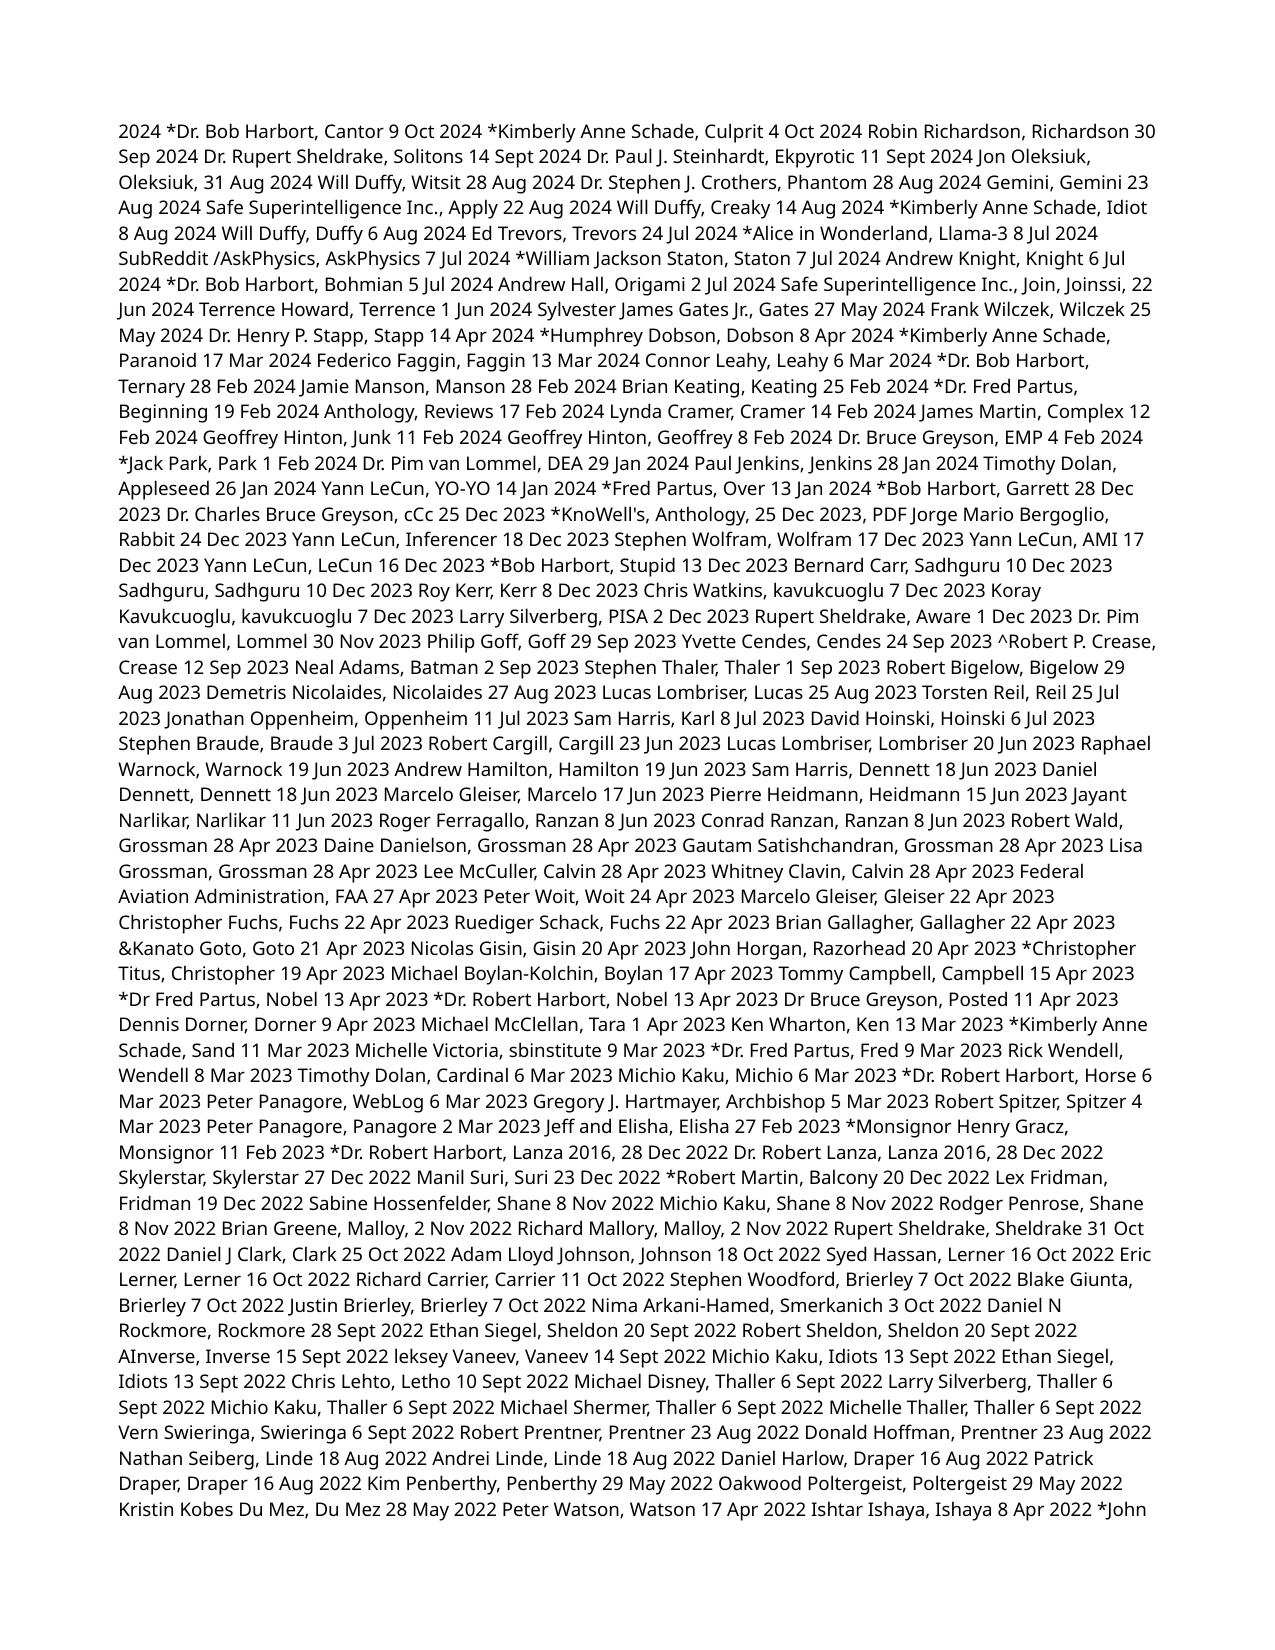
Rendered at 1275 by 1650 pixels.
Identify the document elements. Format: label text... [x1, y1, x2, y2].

text 2024 *Dr. Bob Harbort, Cantor 9 Oct 2024 *Kimberly Anne Schade, Culprit 4 Oct 2024 Robin Richardson, Richardson 30 Sep 2024 Dr. Rupert Sheldrake, Solitons 14 Sept 2024 Dr. Paul J. Steinhardt, Ekpyrotic 11 Sept 2024 Jon Oleksiuk, Oleksiuk, 31 Aug 2024 Will Duffy, Witsit 28 Aug 2024 Dr. Stephen J. Crothers, Phantom 28 Aug 2024 Gemini, Gemini 23 Aug 2024 Safe Superintelligence Inc., Apply 22 Aug 2024 Will Duffy, Creaky 14 Aug 2024 *Kimberly Anne Schade, Idiot 8 Aug 2024 Will Duffy, Duffy 6 Aug 2024 Ed Trevors, Trevors 24 Jul 2024 *Alice in Wonderland, Llama-3 8 Jul 2024 SubReddit /AskPhysics, AskPhysics 7 Jul 2024 *William Jackson Staton, Staton 7 Jul 2024 Andrew Knight, Knight 6 Jul 2024 *Dr. Bob Harbort, Bohmian 5 Jul 2024 Andrew Hall, Origami 2 Jul 2024 Safe Superintelligence Inc., Join, Joinssi, 22 Jun 2024 Terrence Howard, Terrence 1 Jun 2024 Sylvester James Gates Jr., Gates 27 May 2024 Frank Wilczek, Wilczek 25 May 2024 Dr. Henry P. Stapp, Stapp 14 Apr 2024 *Humphrey Dobson, Dobson 8 Apr 2024 *Kimberly Anne Schade, Paranoid 17 Mar 2024 Federico Faggin, Faggin 13 Mar 2024 Connor Leahy, Leahy 6 Mar 2024 *Dr. Bob Harbort, Ternary 28 Feb 2024 Jamie Manson, Manson 28 Feb 2024 Brian Keating, Keating 25 Feb 2024 *Dr. Fred Partus, Beginning 19 Feb 2024 Anthology, Reviews 17 Feb 2024 Lynda Cramer, Cramer 14 Feb 2024 James Martin, Complex 12 Feb 2024 Geoffrey Hinton, Junk 11 Feb 2024 Geoffrey Hinton, Geoffrey 8 Feb 2024 Dr. Bruce Greyson, EMP 4 Feb 2024 *Jack Park, Park 1 Feb 2024 Dr. Pim van Lommel, DEA 29 Jan 2024 Paul Jenkins, Jenkins 28 Jan 2024 Timothy Dolan, Appleseed 26 Jan 2024 Yann LeCun, YO-YO 14 Jan 2024 *Fred Partus, Over 13 Jan 2024 *Bob Harbort, Garrett 28 Dec 2023 Dr. Charles Bruce Greyson, cCc 25 Dec 2023 *KnoWell's, Anthology, 25 Dec 2023, PDF Jorge Mario Bergoglio, Rabbit 24 Dec 2023 Yann LeCun, Inferencer 18 Dec 2023 Stephen Wolfram, Wolfram 17 Dec 2023 Yann LeCun, AMI 17 Dec 2023 Yann LeCun, LeCun 16 Dec 2023 *Bob Harbort, Stupid 13 Dec 2023 Bernard Carr, Sadhguru 10 Dec 2023 Sadhguru, Sadhguru 10 Dec 2023 Roy Kerr, Kerr 8 Dec 2023 Chris Watkins, kavukcuoglu 7 Dec 2023 Koray Kavukcuoglu, kavukcuoglu 7 Dec 2023 Larry Silverberg, PISA 2 Dec 2023 Rupert Sheldrake, Aware 1 Dec 2023 Dr. Pim van Lommel, Lommel 30 Nov 2023 Philip Goff, Goff 29 Sep 2023 Yvette Cendes, Cendes 24 Sep 2023 ^Robert P. Crease, Crease 12 Sep 2023 Neal Adams, Batman 2 Sep 2023 Stephen Thaler, Thaler 1 Sep 2023 Robert Bigelow, Bigelow 29 Aug 2023 Demetris Nicolaides, Nicolaides 27 Aug 2023 Lucas Lombriser, Lucas 25 Aug 2023 Torsten Reil, Reil 25 Jul 2023 Jonathan Oppenheim, Oppenheim 11 Jul 2023 Sam Harris, Karl 8 Jul 2023 David Hoinski, Hoinski 6 Jul 2023 Stephen Braude, Braude 3 Jul 2023 Robert Cargill, Cargill 23 Jun 2023 Lucas Lombriser, Lombriser 20 Jun 2023 Raphael Warnock, Warnock 19 Jun 2023 Andrew Hamilton, Hamilton 19 Jun 2023 Sam Harris, Dennett 18 Jun 2023 Daniel Dennett, Dennett 18 Jun 2023 Marcelo Gleiser, Marcelo 17 Jun 2023 Pierre Heidmann, Heidmann 15 Jun 2023 Jayant Narlikar, Narlikar 11 Jun 2023 Roger Ferragallo, Ranzan 8 Jun 2023 Conrad Ranzan, Ranzan 8 Jun 2023 Robert Wald, Grossman 28 Apr 2023 Daine Danielson, Grossman 28 Apr 2023 Gautam Satishchandran, Grossman 28 Apr 2023 Lisa Grossman, Grossman 28 Apr 2023 Lee McCuller, Calvin 28 Apr 2023 Whitney Clavin, Calvin 28 Apr 2023 Federal Aviation Administration, FAA 27 Apr 2023 Peter Woit, Woit 24 Apr 2023 Marcelo Gleiser, Gleiser 22 Apr 2023 Christopher Fuchs, Fuchs 22 Apr 2023 Ruediger Schack, Fuchs 22 Apr 2023 Brian Gallagher, Gallagher 22 Apr 2023 &Kanato Goto, Goto 21 Apr 2023 Nicolas Gisin, Gisin 20 Apr 2023 John Horgan, Razorhead 20 Apr 2023 *Christopher Titus, Christopher 19 Apr 2023 Michael Boylan-Kolchin, Boylan 17 Apr 2023 Tommy Campbell, Campbell 15 Apr 2023 *Dr Fred Partus, Nobel 13 Apr 2023 *Dr. Robert Harbort, Nobel 13 Apr 2023 Dr Bruce Greyson, Posted 11 Apr 2023 Dennis Dorner, Dorner 9 Apr 2023 Michael McClellan, Tara 1 Apr 2023 Ken Wharton, Ken 13 Mar 2023 *Kimberly Anne Schade, Sand 11 Mar 2023 Michelle Victoria, sbinstitute 9 Mar 2023 *Dr. Fred Partus, Fred 9 Mar 2023 Rick Wendell, Wendell 8 Mar 2023 Timothy Dolan, Cardinal 6 Mar 2023 Michio Kaku, Michio 6 Mar 2023 *Dr. Robert Harbort, Horse 6 Mar 2023 Peter Panagore, WebLog 6 Mar 2023 Gregory J. Hartmayer, Archbishop 5 Mar 2023 Robert Spitzer, Spitzer 4 Mar 2023 Peter Panagore, Panagore 2 Mar 2023 Jeff and Elisha, Elisha 27 Feb 2023 *Monsignor Henry Gracz, Monsignor 11 Feb 2023 *Dr. Robert Harbort, Lanza 2016, 28 Dec 2022 Dr. Robert Lanza, Lanza 2016, 28 Dec 2022 Skylerstar, Skylerstar 27 Dec 2022 Manil Suri, Suri 23 Dec 2022 *Robert Martin, Balcony 20 Dec 2022 Lex Fridman, Fridman 19 Dec 2022 Sabine Hossenfelder, Shane 8 Nov 2022 Michio Kaku, Shane 8 Nov 2022 Rodger Penrose, Shane 8 Nov 2022 Brian Greene, Malloy, 2 Nov 2022 Richard Mallory, Malloy, 2 Nov 2022 Rupert Sheldrake, Sheldrake 31 Oct 2022 Daniel J Clark, Clark 25 Oct 2022 Adam Lloyd Johnson, Johnson 18 Oct 2022 Syed Hassan, Lerner 16 Oct 2022 Eric Lerner, Lerner 16 Oct 2022 Richard Carrier, Carrier 11 Oct 2022 Stephen Woodford, Brierley 7 Oct 2022 Blake Giunta, Brierley 7 Oct 2022 Justin Brierley, Brierley 7 Oct 2022 Nima Arkani-Hamed, Smerkanich 3 Oct 2022 Daniel N Rockmore, Rockmore 28 Sept 2022 Ethan Siegel, Sheldon 20 Sept 2022 Robert Sheldon, Sheldon 20 Sept 2022 AInverse, Inverse 15 Sept 2022 leksey Vaneev, Vaneev 14 Sept 2022 Michio Kaku, Idiots 13 Sept 2022 Ethan Siegel, Idiots 13 Sept 2022 Chris Lehto, Letho 10 Sept 2022 Michael Disney, Thaller 6 Sept 2022 Larry Silverberg, Thaller 6 Sept 2022 Michio Kaku, Thaller 6 Sept 2022 Michael Shermer, Thaller 6 Sept 2022 Michelle Thaller, Thaller 6 Sept 2022 Vern Swieringa, Swieringa 6 Sept 2022 Robert Prentner, Prentner 23 Aug 2022 Donald Hoffman, Prentner 23 Aug 2022 Nathan Seiberg, Linde 18 Aug 2022 Andrei Linde, Linde 18 Aug 2022 Daniel Harlow, Draper 16 Aug 2022 Patrick Draper, Draper 16 Aug 2022 Kim Penberthy, Penberthy 29 May 2022 Oakwood Poltergeist, Poltergeist 29 May 2022 Kristin Kobes Du Mez, Du Mez 28 May 2022 Peter Watson, Watson 17 Apr 2022 Ishtar Ishaya, Ishaya 8 Apr 2022 *John [118, 118, 1157, 1522]
